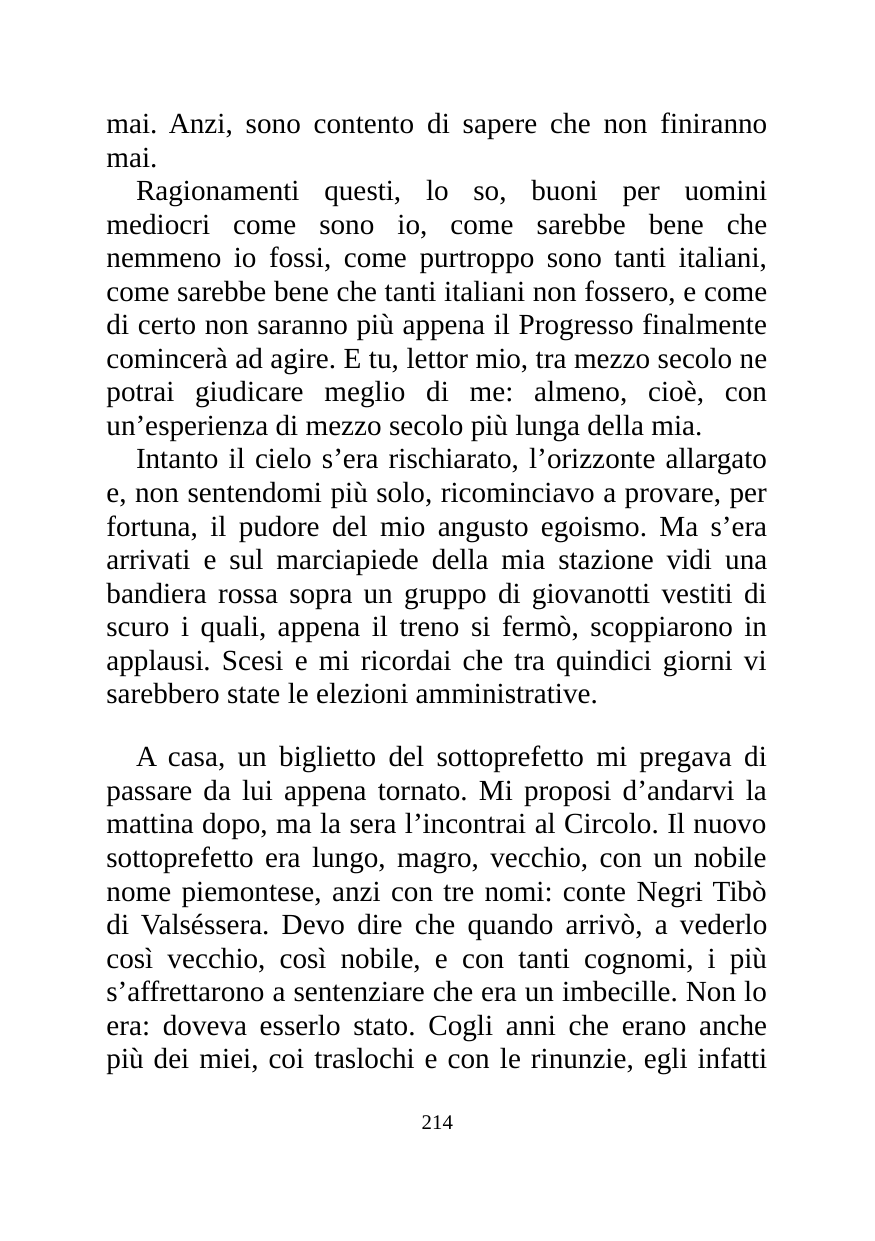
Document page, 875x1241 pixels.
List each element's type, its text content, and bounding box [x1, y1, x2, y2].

text mai. Anzi, sono contento di sapere che non finiranno mai. [106, 106, 768, 173]
text A casa, un biglietto del sottoprefetto mi pregava di passare da lui appena tornato. Mi proposi d’andarvi la mattina dopo, ma la sera l’incontrai al Circolo. Il nuovo sottoprefetto era lungo, magro, vecchio, con un nobile nome piemontese, anzi con tre nomi: conte Negri Tibò di Valséssera. Devo dire che quando arrivò, a vederlo così vecchio, così nobile, e con tanti cognomi, i più s’affrettarono a sentenziare che era un imbecille. Non lo era: doveva esserlo stato. Cogli anni che erano anche più dei miei, coi traslochi e con le rinunzie, egli infatti [106, 739, 768, 1075]
text Intanto il cielo s’era rischiarato, l’orizzonte allargato e, non sentendomi più solo, ricominciavo a provare, per fortuna, il pudore del mio angusto egoismo. Ma s’era arrivati e sul marciapiede della mia stazione vidi una bandiera rossa sopra un gruppo di giovanotti vestiti di scuro i quali, appena il treno si fermò, scoppiarono in applausi. Scesi e mi ricordai che tra quindici giorni vi sarebbero state le elezioni amministrative. [106, 442, 768, 710]
text Ragionamenti questi, lo so, buoni per uomini mediocri come sono io, come sarebbe bene che nemmeno io fossi, come purtroppo sono tanti italiani, come sarebbe bene che tanti italiani non fossero, e come di certo non saranno più appena il Progresso finalmente comincerà ad agire. E tu, lettor mio, tra mezzo secolo ne potrai giudicare meglio di me: almeno, cioè, con un’esperienza di mezzo secolo più lunga della mia. [106, 173, 768, 442]
